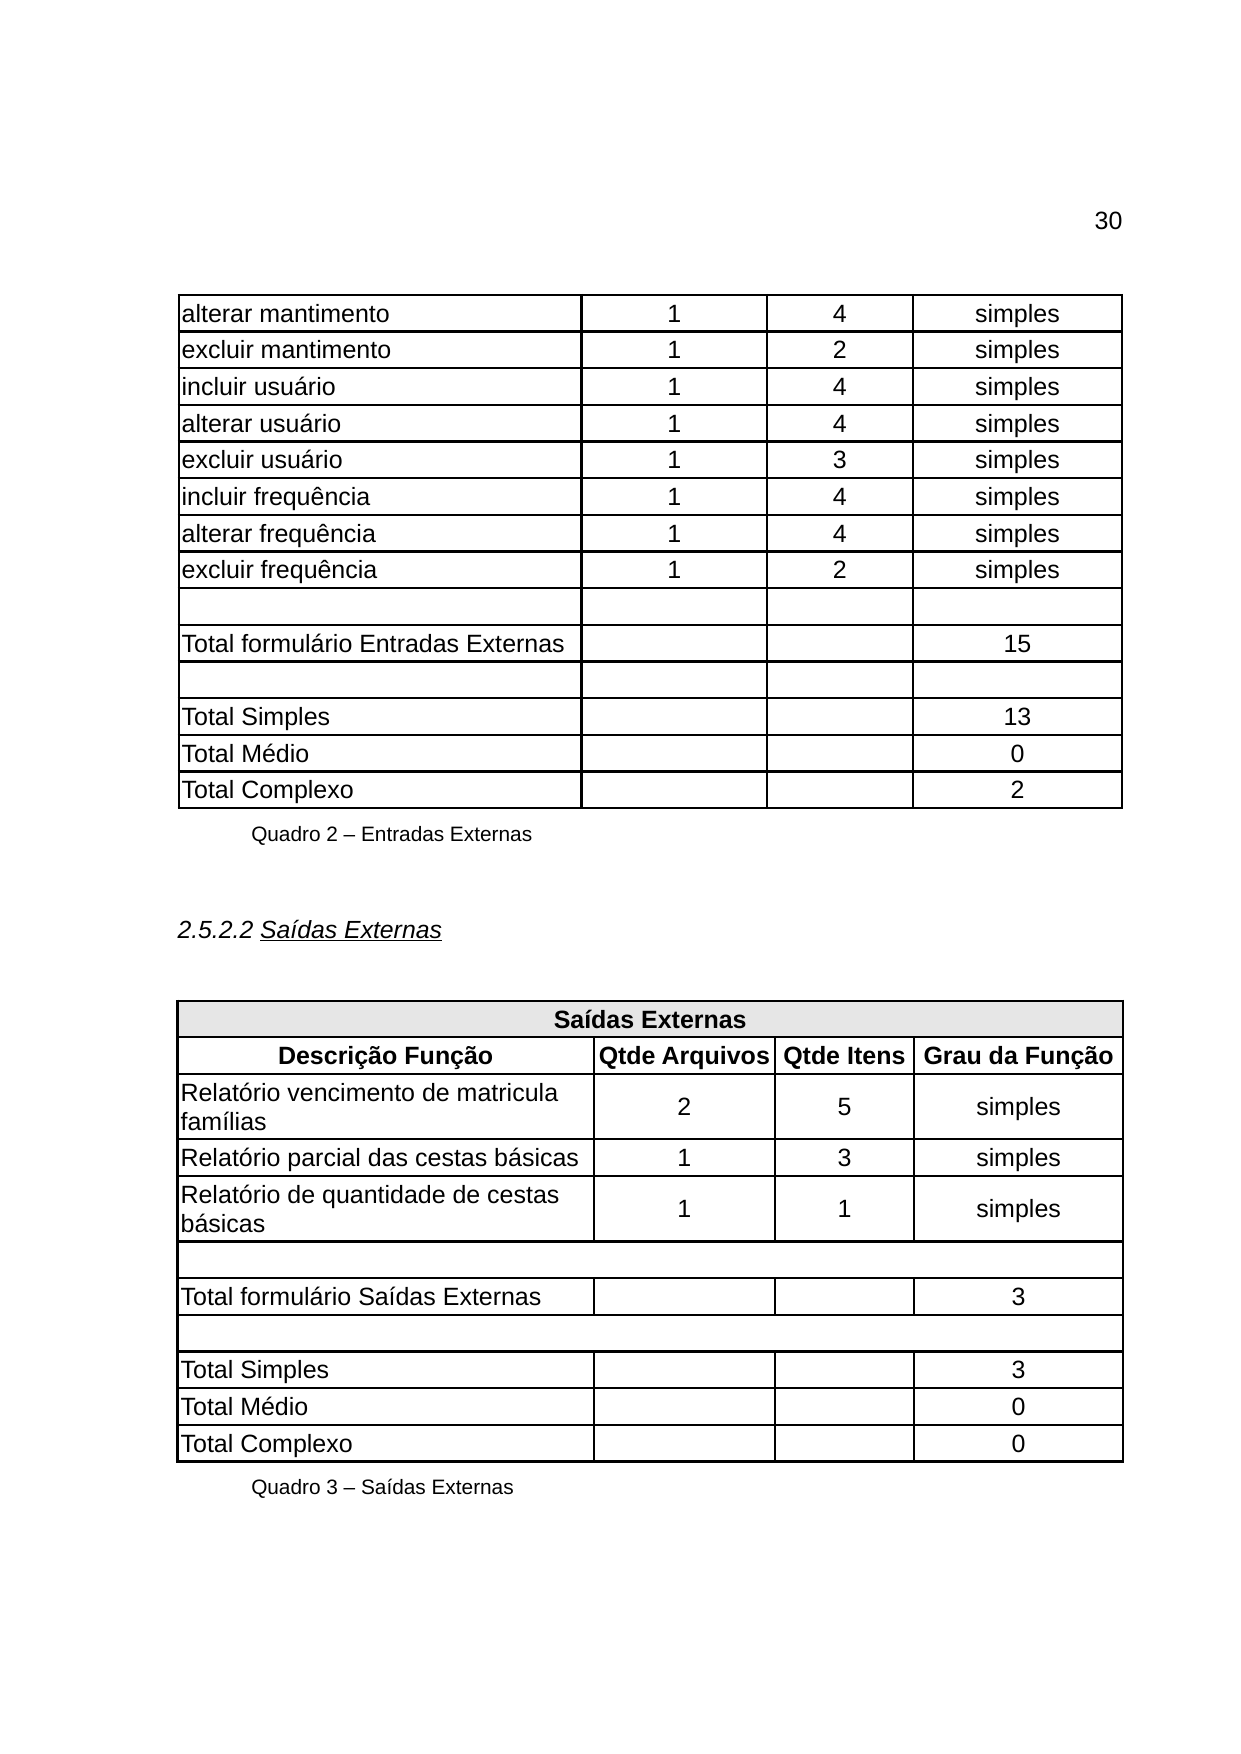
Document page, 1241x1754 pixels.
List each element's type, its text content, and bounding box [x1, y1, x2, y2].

table_cell 3 [915, 1279, 1122, 1314]
table_cell Total Complexo [180, 773, 580, 807]
table_cell simples [914, 516, 1121, 550]
table_cell 2 [768, 553, 912, 587]
table_cell 4 [768, 296, 912, 330]
subtitle 2.5.2.2 Saídas Externas [177, 915, 1122, 944]
table_cell [914, 663, 1121, 697]
table_cell excluir frequência [180, 553, 580, 587]
text Quadro 3 – Saídas Externas [177, 1475, 1122, 1499]
text Quadro 2 – Entradas Externas [177, 822, 1122, 846]
table_cell 1 [583, 406, 766, 440]
table_cell 1 [595, 1140, 774, 1175]
table_cell 2 [595, 1075, 774, 1138]
table_cell 15 [914, 626, 1121, 660]
table_cell 4 [768, 406, 912, 440]
table_cell excluir usuário [180, 443, 580, 477]
table_cell 1 [583, 553, 766, 587]
table_cell [768, 663, 912, 697]
table_cell [768, 736, 912, 770]
table_cell 2 [914, 773, 1121, 807]
table_cell 4 [768, 516, 912, 550]
table_cell simples [914, 443, 1121, 477]
table_cell simples [914, 553, 1121, 587]
table_cell 1 [595, 1177, 774, 1240]
table_cell simples [914, 406, 1121, 440]
table_cell alterar mantimento [180, 296, 580, 330]
table_cell [583, 589, 766, 624]
table_cell excluir mantimento [180, 333, 580, 367]
table_cell Total formulário Entradas Externas [180, 626, 580, 660]
table_cell 5 [776, 1075, 913, 1138]
table_cell 1 [583, 479, 766, 514]
table_cell 0 [915, 1426, 1122, 1460]
table_cell 3 [776, 1140, 913, 1175]
table_cell Total formulário Saídas Externas [179, 1279, 593, 1314]
table_cell 1 [583, 443, 766, 477]
table_cell simples [915, 1140, 1122, 1175]
table_cell 2 [768, 333, 912, 367]
table_cell Relatório vencimento de matricula famílias [179, 1075, 593, 1138]
table_cell [768, 626, 912, 660]
table_cell Total Médio [179, 1389, 593, 1424]
table_cell [768, 773, 912, 807]
table_cell [776, 1353, 913, 1387]
table_cell Total Complexo [179, 1426, 593, 1460]
table_cell 4 [768, 479, 912, 514]
table_cell incluir usuário [180, 369, 580, 404]
table_cell 1 [583, 516, 766, 550]
table_cell [914, 589, 1121, 624]
table_cell Total Médio [180, 736, 580, 770]
table_cell Relatório de quantidade de cestas básicas [179, 1177, 593, 1240]
table_header Saídas Externas [179, 1002, 1122, 1036]
table_cell incluir frequência [180, 479, 580, 514]
table_cell simples [914, 369, 1121, 404]
table_cell Qtde Arquivos [595, 1038, 774, 1073]
table_cell [583, 736, 766, 770]
table_cell simples [914, 479, 1121, 514]
table_cell 0 [914, 736, 1121, 770]
table_cell [595, 1426, 774, 1460]
table_cell [776, 1426, 913, 1460]
table_cell Grau da Função [915, 1038, 1122, 1073]
table_cell [583, 663, 766, 697]
table_cell simples [914, 333, 1121, 367]
table_cell [768, 589, 912, 624]
table_cell [595, 1279, 774, 1314]
table_cell 1 [583, 333, 766, 367]
table_cell [180, 589, 580, 624]
table_cell alterar usuário [180, 406, 580, 440]
table_cell [776, 1389, 913, 1424]
table_cell [180, 663, 580, 697]
table_cell 1 [583, 369, 766, 404]
table_cell [595, 1389, 774, 1424]
table_cell 4 [768, 369, 912, 404]
table_cell [583, 626, 766, 660]
table_cell [595, 1353, 774, 1387]
table_cell alterar frequência [180, 516, 580, 550]
table_cell [179, 1243, 1122, 1277]
table_cell 0 [915, 1389, 1122, 1424]
table_cell [179, 1316, 1122, 1350]
table_cell 1 [776, 1177, 913, 1240]
table_cell 13 [914, 699, 1121, 734]
table_cell 3 [768, 443, 912, 477]
table_cell simples [914, 296, 1121, 330]
table_cell simples [915, 1177, 1122, 1240]
table_cell simples [915, 1075, 1122, 1138]
table_cell 3 [915, 1353, 1122, 1387]
table_cell 1 [583, 296, 766, 330]
table_cell Descrição Função [179, 1038, 593, 1073]
table_cell Total Simples [180, 699, 580, 734]
table_cell [583, 773, 766, 807]
table_cell [768, 699, 912, 734]
table_cell Total Simples [179, 1353, 593, 1387]
table_cell [583, 699, 766, 734]
table_cell [776, 1279, 913, 1314]
table_cell Qtde Itens [776, 1038, 913, 1073]
table_cell Relatório parcial das cestas básicas [179, 1140, 593, 1175]
